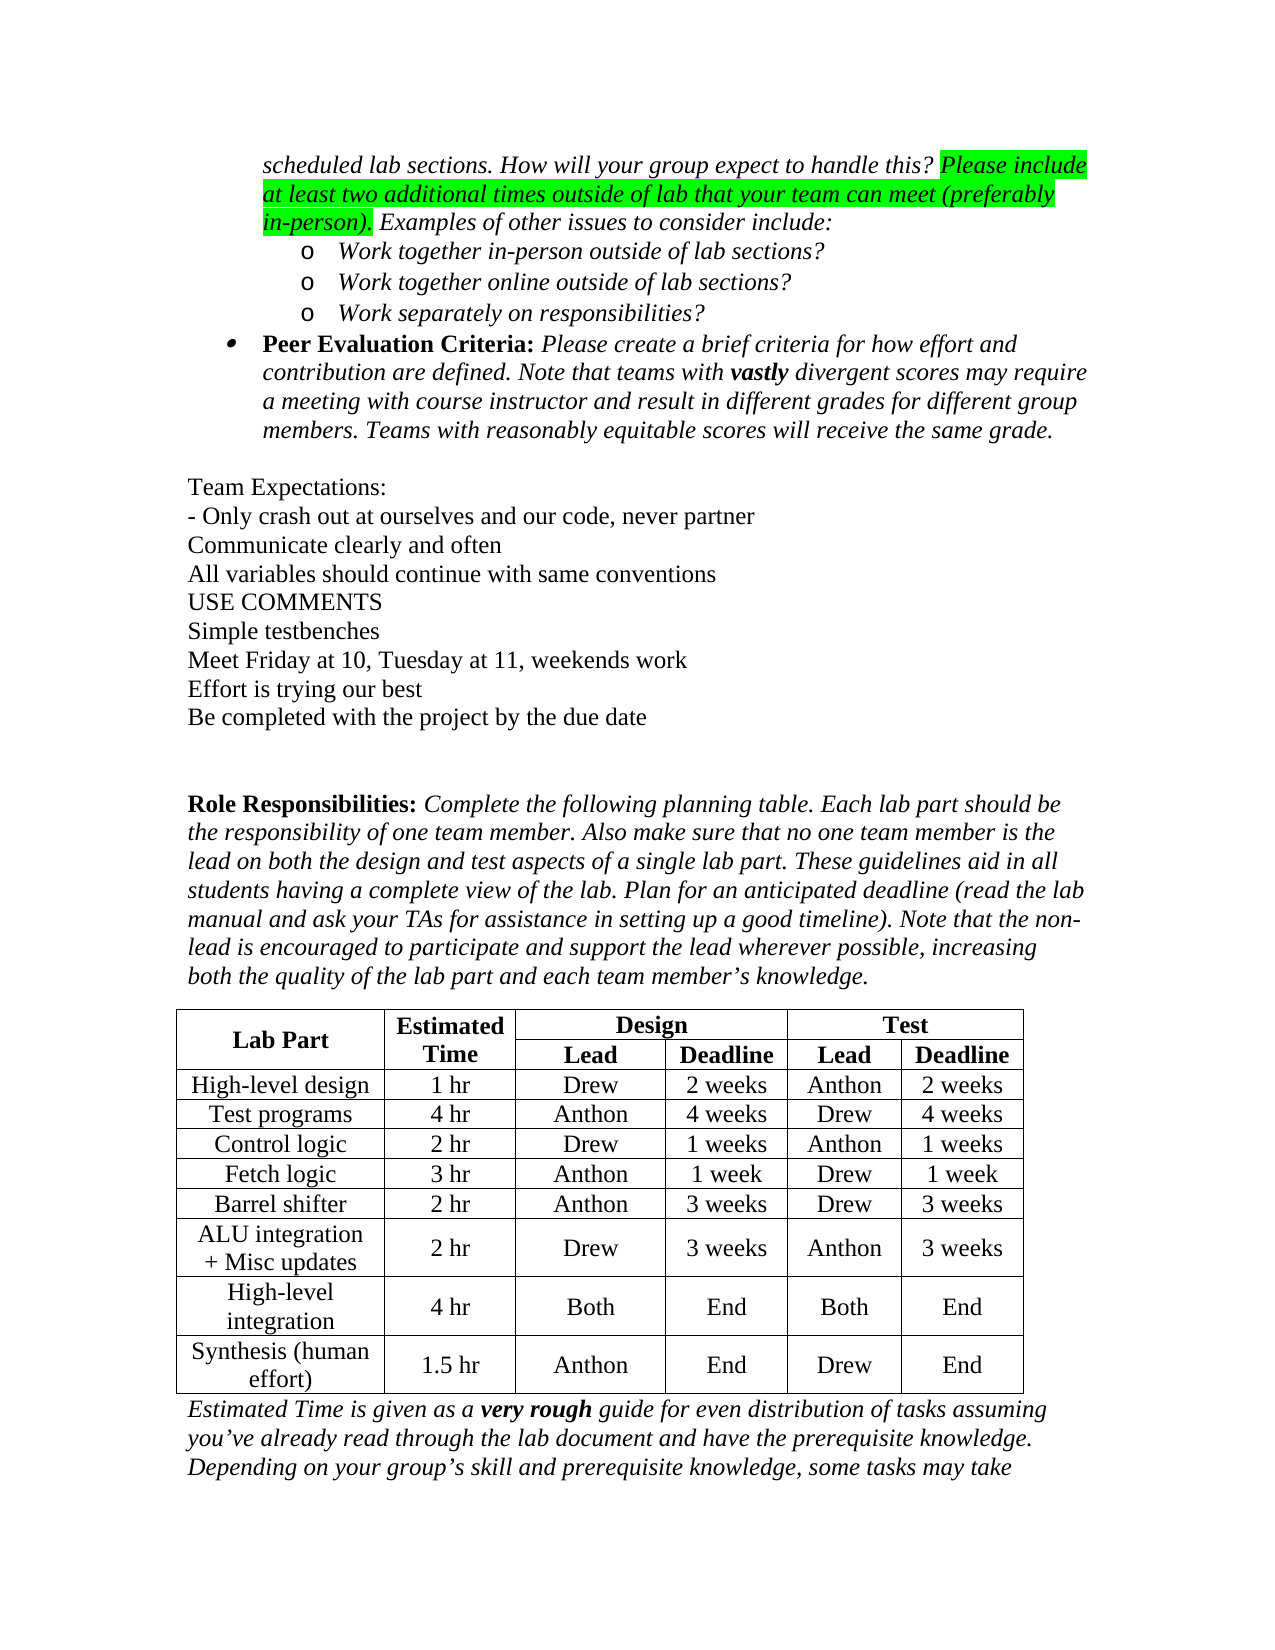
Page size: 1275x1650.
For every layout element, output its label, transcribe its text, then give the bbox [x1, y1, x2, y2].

table_cell 2 weeks [666, 1070, 787, 1098]
table_cell 3 hr [385, 1159, 515, 1188]
table_cell 2 weeks [902, 1070, 1023, 1098]
text Estimated Time is given as a very rough guide for even distribution of tasks assuming you’ve already read through the lab document and have the prerequisite knowledge. Depending on your group’s skill and prerequisite knowledge, some tasks may take [187, 1394, 1087, 1481]
list Work separately on responsibilities? [300, 298, 1087, 329]
table_cell Deadline [902, 1040, 1023, 1069]
table_cell Drew [788, 1336, 901, 1393]
table_cell Anthon [788, 1070, 901, 1098]
table_cell 2 hr [385, 1189, 515, 1218]
table_cell 4 hr [385, 1100, 515, 1128]
table_cell Anthon [788, 1129, 901, 1158]
table_cell 2 hr [385, 1219, 515, 1276]
table_cell Anthon [516, 1336, 665, 1393]
text Team Expectations: [187, 472, 1087, 501]
table_cell Deadline [666, 1040, 787, 1069]
table_cell Fetch logic [177, 1159, 384, 1188]
text Effort is trying our best [187, 674, 1087, 702]
table_cell ALU integration + Misc updates [177, 1219, 384, 1276]
table_cell 4 weeks [666, 1100, 787, 1128]
text - Only crash out at ourselves and our code, never partner [187, 501, 1087, 530]
table_cell High-level design [177, 1070, 384, 1098]
table_cell Both [516, 1277, 665, 1335]
table_cell High-level integration [177, 1277, 384, 1335]
text Role Responsibilities: Complete the following planning table. Each lab part should be the responsibility of one team member. Also make sure that no one team member is the lead on both the design and test aspects of a single lab part. These guidelines aid in all students having a complete view of the lab. Plan for an anticipated deadline (read the lab manual and ask your TAs for assistance in setting up a good timeline). Note that the non-lead is encouraged to participate and support the lead wherever possible, increasing both the quality of the lab part and each team member’s knowledge. [187, 789, 1087, 990]
table_cell End [902, 1336, 1023, 1393]
table_cell 3 weeks [666, 1219, 787, 1276]
table_cell Lead [788, 1040, 901, 1069]
table_cell Anthon [516, 1159, 665, 1188]
table_cell Barrel shifter [177, 1189, 384, 1218]
table_cell 1 weeks [666, 1129, 787, 1158]
table_cell Control logic [177, 1129, 384, 1158]
text Simple testbenches [187, 616, 1087, 645]
table_cell 1 week [902, 1159, 1023, 1188]
table_header Lab Part [177, 1010, 384, 1069]
table_cell End [666, 1277, 787, 1335]
text Communicate clearly and often [187, 530, 1087, 559]
table_cell 3 weeks [902, 1189, 1023, 1218]
list scheduled lab sections. How will your group expect to handle this? Please include at least two additional times outside of lab that your team can meet (preferably in-person). Examples of other issues to consider include: [225, 150, 1087, 236]
list Work together in-person outside of lab sections? [300, 236, 1087, 267]
table_cell Anthon [516, 1189, 665, 1218]
table_cell Anthon [516, 1100, 665, 1128]
text Be completed with the project by the due date [187, 702, 1087, 731]
table_cell End [666, 1336, 787, 1393]
table_cell Drew [788, 1189, 901, 1218]
table_cell 4 weeks [902, 1100, 1023, 1128]
text Meet Friday at 10, Tuesday at 11, weekends work [187, 645, 1087, 674]
table_cell 3 weeks [902, 1219, 1023, 1276]
table_cell Synthesis (human effort) [177, 1336, 384, 1393]
table_cell Both [788, 1277, 901, 1335]
text All variables should continue with same conventions [187, 559, 1087, 587]
table_cell 1 weeks [902, 1129, 1023, 1158]
table_cell Anthon [788, 1219, 901, 1276]
table_cell 1.5 hr [385, 1336, 515, 1393]
table_cell 4 hr [385, 1277, 515, 1335]
table_cell 2 hr [385, 1129, 515, 1158]
list Peer Evaluation Criteria: Please create a brief criteria for how effort and contribution are defined. Note that teams with vastly divergent scores may require a meeting with course instructor and result in different grades for different group members. Teams with reasonably equitable scores will receive the same grade. [225, 329, 1087, 444]
table_cell Drew [788, 1159, 901, 1188]
table_cell Drew [516, 1070, 665, 1098]
table_header Estimated Time [385, 1010, 515, 1069]
table_cell 1 hr [385, 1070, 515, 1098]
table_cell Lead [516, 1040, 665, 1069]
table_cell Drew [788, 1100, 901, 1128]
table_cell 3 weeks [666, 1189, 787, 1218]
table_header Design [516, 1010, 787, 1039]
table_cell 1 week [666, 1159, 787, 1188]
table_cell End [902, 1277, 1023, 1335]
table_header Test [788, 1010, 1023, 1039]
table_cell Drew [516, 1129, 665, 1158]
list Work together online outside of lab sections? [300, 267, 1087, 298]
text USE COMMENTS [187, 587, 1087, 616]
table_cell Test programs [177, 1100, 384, 1128]
table_cell Drew [516, 1219, 665, 1276]
